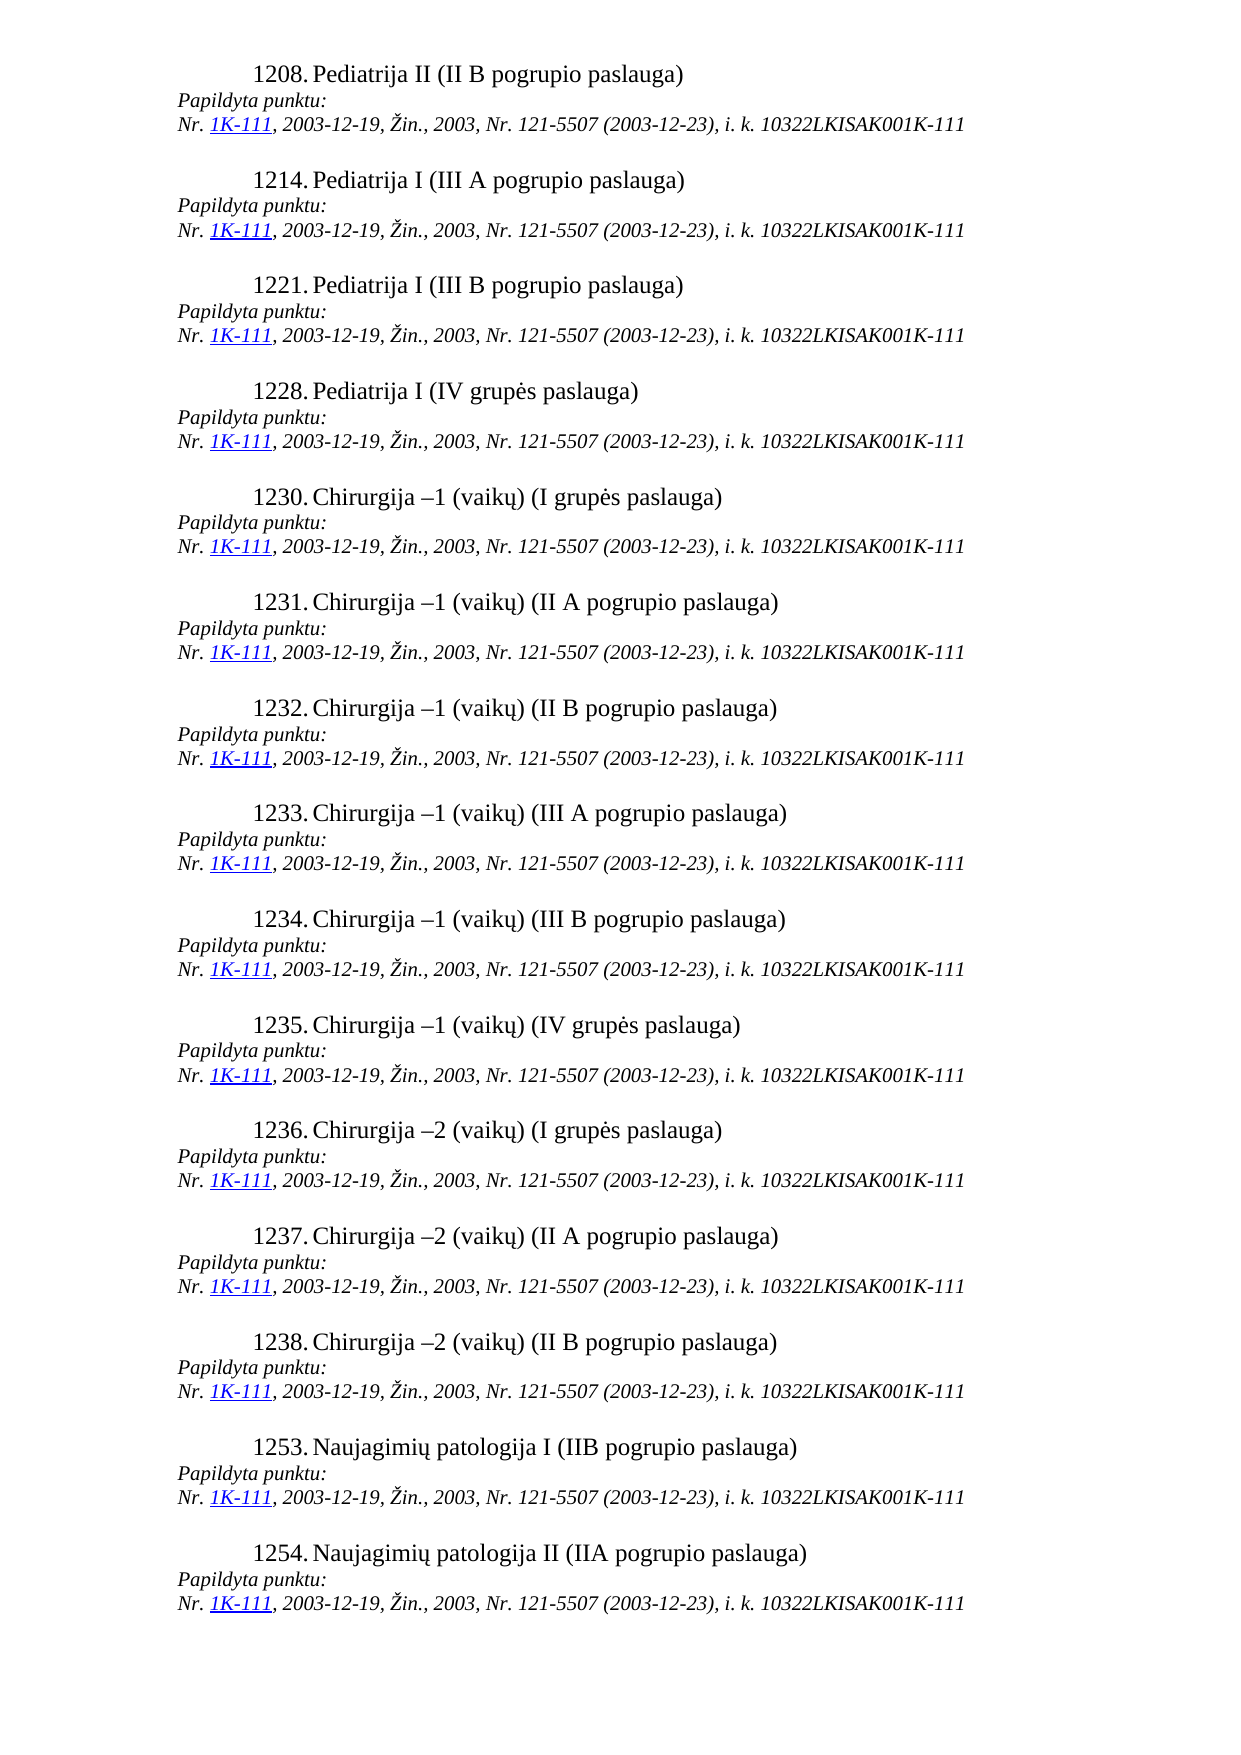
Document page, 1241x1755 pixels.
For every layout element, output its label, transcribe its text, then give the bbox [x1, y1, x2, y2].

text Nr. 1K-111, 2003-12-19, Žin., 2003, Nr. 121-5507 (2003-12-23), i. k. 10322LKISAK001K-111 [177, 1379, 1181, 1403]
text Papildyta punktu: [177, 299, 1181, 323]
text Nr. 1K-111, 2003-12-19, Žin., 2003, Nr. 121-5507 (2003-12-23), i. k. 10322LKISAK001K-111 [177, 534, 1181, 558]
text Nr. 1K-111, 2003-12-19, Žin., 2003, Nr. 121-5507 (2003-12-23), i. k. 10322LKISAK001K-111 [177, 112, 1181, 136]
text Nr. 1K-111, 2003-12-19, Žin., 2003, Nr. 121-5507 (2003-12-23), i. k. 10322LKISAK001K-111 [177, 1168, 1181, 1192]
text Papildyta punktu: [177, 193, 1181, 217]
text Nr. 1K-111, 2003-12-19, Žin., 2003, Nr. 121-5507 (2003-12-23), i. k. 10322LKISAK001K-111 [177, 957, 1181, 981]
text Nr. 1K-111, 2003-12-19, Žin., 2003, Nr. 121-5507 (2003-12-23), i. k. 10322LKISAK001K-111 [177, 851, 1181, 875]
text 1253. Naujagimių patologija I (IIB pogrupio paslauga) [177, 1432, 1181, 1461]
text Papildyta punktu: [177, 1038, 1181, 1062]
text Papildyta punktu: [177, 510, 1181, 534]
text 1214. Pediatrija I (III A pogrupio paslauga) [177, 165, 1181, 193]
text Papildyta punktu: [177, 827, 1181, 851]
text Papildyta punktu: [177, 405, 1181, 429]
text Nr. 1K-111, 2003-12-19, Žin., 2003, Nr. 121-5507 (2003-12-23), i. k. 10322LKISAK001K-111 [177, 746, 1181, 770]
text Nr. 1K-111, 2003-12-19, Žin., 2003, Nr. 121-5507 (2003-12-23), i. k. 10322LKISAK001K-111 [177, 217, 1181, 242]
text Nr. 1K-111, 2003-12-19, Žin., 2003, Nr. 121-5507 (2003-12-23), i. k. 10322LKISAK001K-111 [177, 640, 1181, 664]
text Nr. 1K-111, 2003-12-19, Žin., 2003, Nr. 121-5507 (2003-12-23), i. k. 10322LKISAK001K-111 [177, 1591, 1181, 1615]
text 1235. Chirurgija –1 (vaikų) (IV grupės paslauga) [177, 1010, 1181, 1038]
text Papildyta punktu: [177, 933, 1181, 957]
text Nr. 1K-111, 2003-12-19, Žin., 2003, Nr. 121-5507 (2003-12-23), i. k. 10322LKISAK001K-111 [177, 323, 1181, 347]
text Papildyta punktu: [177, 722, 1181, 746]
text Nr. 1K-111, 2003-12-19, Žin., 2003, Nr. 121-5507 (2003-12-23), i. k. 10322LKISAK001K-111 [177, 1274, 1181, 1298]
text Nr. 1K-111, 2003-12-19, Žin., 2003, Nr. 121-5507 (2003-12-23), i. k. 10322LKISAK001K-111 [177, 1485, 1181, 1509]
text Papildyta punktu: [177, 1144, 1181, 1168]
text 1221. Pediatrija I (III B pogrupio paslauga) [177, 270, 1181, 299]
text Papildyta punktu: [177, 1355, 1181, 1379]
text 1233. Chirurgija –1 (vaikų) (III A pogrupio paslauga) [177, 798, 1181, 827]
text 1238. Chirurgija –2 (vaikų) (II B pogrupio paslauga) [177, 1327, 1181, 1355]
text 1236. Chirurgija –2 (vaikų) (I grupės paslauga) [177, 1115, 1181, 1144]
text 1208. Pediatrija II (II B pogrupio paslauga) [177, 59, 1181, 88]
text Nr. 1K-111, 2003-12-19, Žin., 2003, Nr. 121-5507 (2003-12-23), i. k. 10322LKISAK001K-111 [177, 1062, 1181, 1087]
text 1231. Chirurgija –1 (vaikų) (II A pogrupio paslauga) [177, 587, 1181, 616]
text 1234. Chirurgija –1 (vaikų) (III B pogrupio paslauga) [177, 904, 1181, 933]
text Papildyta punktu: [177, 616, 1181, 640]
text Papildyta punktu: [177, 88, 1181, 112]
text Papildyta punktu: [177, 1461, 1181, 1485]
text Papildyta punktu: [177, 1250, 1181, 1274]
text Nr. 1K-111, 2003-12-19, Žin., 2003, Nr. 121-5507 (2003-12-23), i. k. 10322LKISAK001K-111 [177, 429, 1181, 453]
text 1228. Pediatrija I (IV grupės paslauga) [177, 376, 1181, 405]
text Papildyta punktu: [177, 1567, 1181, 1591]
text 1237. Chirurgija –2 (vaikų) (II A pogrupio paslauga) [177, 1221, 1181, 1250]
text 1254. Naujagimių patologija II (IIA pogrupio paslauga) [177, 1538, 1181, 1567]
text 1232. Chirurgija –1 (vaikų) (II B pogrupio paslauga) [177, 693, 1181, 722]
text 1230. Chirurgija –1 (vaikų) (I grupės paslauga) [177, 482, 1181, 510]
